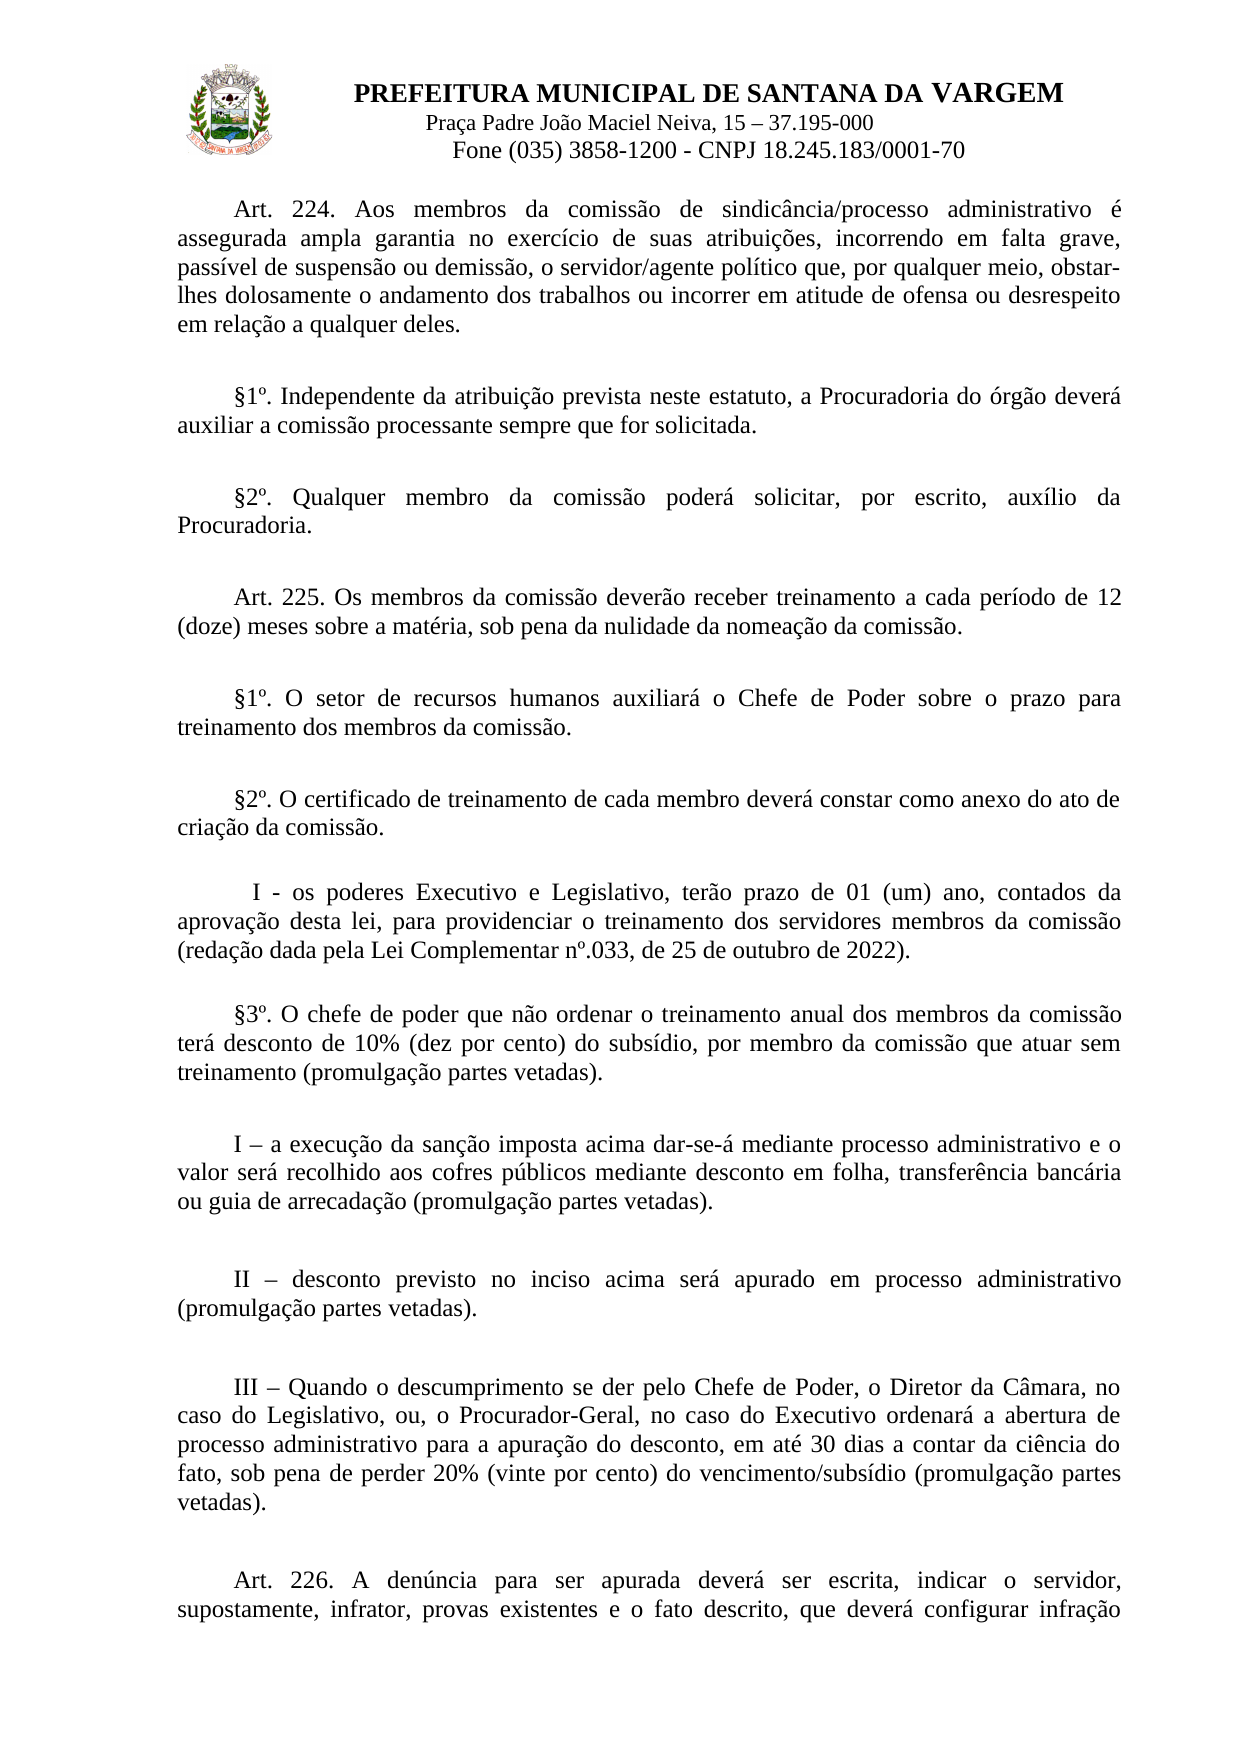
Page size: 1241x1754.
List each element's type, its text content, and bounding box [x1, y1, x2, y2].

text I – a execução da sanção imposta acima dar-se-á mediante processo administrativo e o valor será recolhido aos cofres públicos mediante desconto em folha, transferência bancária ou guia de arrecadação (promulgação partes vetadas). [177, 1129, 1122, 1215]
text III – Quando o descumprimento se der pelo Chefe de Poder, o Diretor da Câmara, no caso do Legislativo, ou, o Procurador-Geral, no caso do Executivo ordenará a abertura de processo administrativo para a apuração do desconto, em até 30 dias a contar da ciência do fato, sob pena de perder 20% (vinte por cento) do vencimento/subsídio (promulgação partes vetadas). [177, 1372, 1122, 1515]
text Art. 226. A denúncia para ser apurada deverá ser escrita, indicar o servidor, supostamente, infrator, provas existentes e o fato descrito, que deverá configurar infração [177, 1565, 1122, 1622]
text Art. 225. Os membros da comissão deverão receber treinamento a cada período de 12 (doze) meses sobre a matéria, sob pena da nulidade da nomeação da comissão. [177, 582, 1122, 640]
text §2º. O certificado de treinamento de cada membro deverá constar como anexo do ato de criação da comissão. [177, 784, 1122, 841]
picture [186, 64, 273, 155]
text §1º. Independente da atribuição prevista neste estatuto, a Procuradoria do órgão deverá auxiliar a comissão processante sempre que for solicitada. [177, 381, 1122, 439]
text §3º. O chefe de poder que não ordenar o treinamento anual dos membros da comissão terá desconto de 10% (dez por cento) do subsídio, por membro da comissão que atuar sem treinamento (promulgação partes vetadas). [177, 999, 1122, 1086]
text II – desconto previsto no inciso acima será apurado em processo administrativo (promulgação partes vetadas). [177, 1264, 1122, 1322]
text §2º. Qualquer membro da comissão poderá solicitar, por escrito, auxílio da Procuradoria. [177, 482, 1122, 539]
text §1º. O setor de recursos humanos auxiliará o Chefe de Poder sobre o prazo para treinamento dos membros da comissão. [177, 683, 1122, 741]
text Art. 224. Aos membros da comissão de sindicância/processo administrativo é assegurada ampla garantia no exercício de suas atribuições, incorrendo em falta grave, passível de suspensão ou demissão, o servidor/agente político que, por qualquer meio, obstar-lhes dolosamente o andamento dos trabalhos ou incorrer em atitude de ofensa ou desrespeito em relação a qualquer deles. [177, 194, 1122, 338]
text I - os poderes Executivo e Legislativo, terão prazo de 01 (um) ano, contados da aprovação desta lei, para providenciar o treinamento dos servidores membros da comissão (redação dada pela Lei Complementar nº.033, de 25 de outubro de 2022). [177, 877, 1122, 963]
